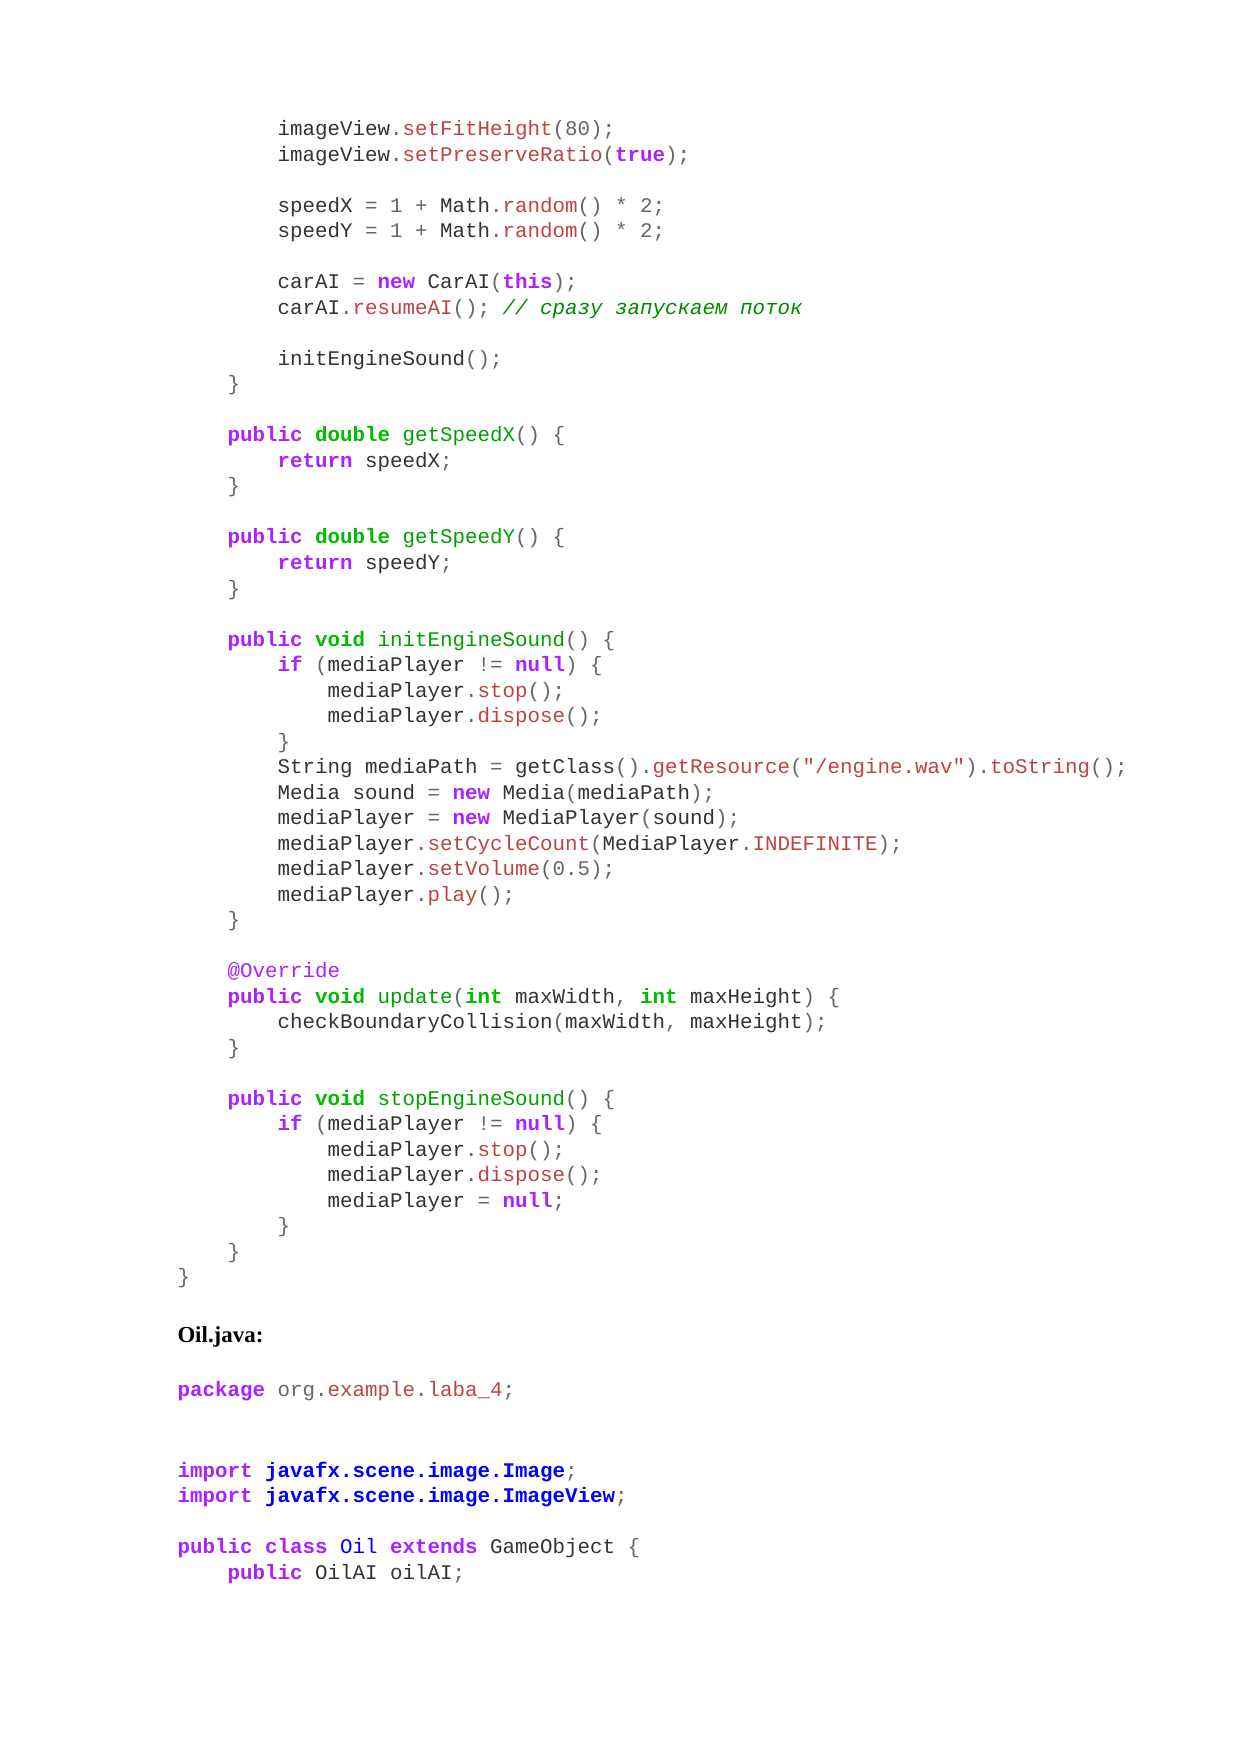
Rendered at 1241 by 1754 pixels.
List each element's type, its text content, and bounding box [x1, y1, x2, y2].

text String mediaPath = getClass().getResource("/engine.wav").toString(); [177, 756, 1152, 780]
text speedX = 1 + Math.random() * 2; [177, 195, 1152, 218]
text mediaPlayer.setVolume(0.5); [177, 858, 1152, 882]
text imageView.setFitHeight(80); [177, 118, 1152, 142]
text } [177, 475, 1152, 499]
text @Override [177, 960, 1152, 984]
text public void update(int maxWidth, int maxHeight) { [177, 986, 1152, 1009]
text if (mediaPlayer != null) { [177, 1113, 1152, 1137]
text public void initEngineSound() { [177, 628, 1152, 652]
text Media sound = new Media(mediaPath); [177, 782, 1152, 805]
text public class Oil extends GameObject { [177, 1537, 1152, 1560]
text mediaPlayer = null; [177, 1190, 1152, 1214]
text public double getSpeedY() { [177, 526, 1152, 550]
text public void stopEngineSound() { [177, 1088, 1152, 1112]
text initEngineSound(); [177, 348, 1152, 371]
text } [177, 1216, 1152, 1239]
text } [177, 731, 1152, 754]
text } [177, 909, 1152, 933]
text import javafx.scene.image.ImageView; [177, 1486, 1152, 1509]
text imageView.setPreserveRatio(true); [177, 144, 1152, 167]
text } [177, 577, 1152, 601]
text carAI.resumeAI(); // сразу запускаем поток [177, 297, 1152, 320]
text public double getSpeedX() { [177, 424, 1152, 448]
text } [177, 373, 1152, 397]
text mediaPlayer = new MediaPlayer(sound); [177, 807, 1152, 831]
text public OilAI oilAI; [177, 1562, 1152, 1586]
text mediaPlayer.dispose(); [177, 1164, 1152, 1188]
text package org.example.laba_4; [177, 1379, 1152, 1403]
text mediaPlayer.setCycleCount(MediaPlayer.INDEFINITE); [177, 833, 1152, 856]
text carAI = new CarAI(this); [177, 271, 1152, 295]
text if (mediaPlayer != null) { [177, 654, 1152, 678]
text } [177, 1267, 1152, 1290]
text } [177, 1037, 1152, 1061]
text checkBoundaryCollision(maxWidth, maxHeight); [177, 1011, 1152, 1035]
text Oil.java: [177, 1322, 1152, 1348]
text speedY = 1 + Math.random() * 2; [177, 220, 1152, 244]
text mediaPlayer.stop(); [177, 1139, 1152, 1163]
text return speedY; [177, 552, 1152, 576]
text } [177, 1241, 1152, 1265]
text return speedX; [177, 450, 1152, 473]
text mediaPlayer.play(); [177, 884, 1152, 907]
text mediaPlayer.stop(); [177, 679, 1152, 703]
text import javafx.scene.image.Image; [177, 1460, 1152, 1484]
text mediaPlayer.dispose(); [177, 705, 1152, 729]
